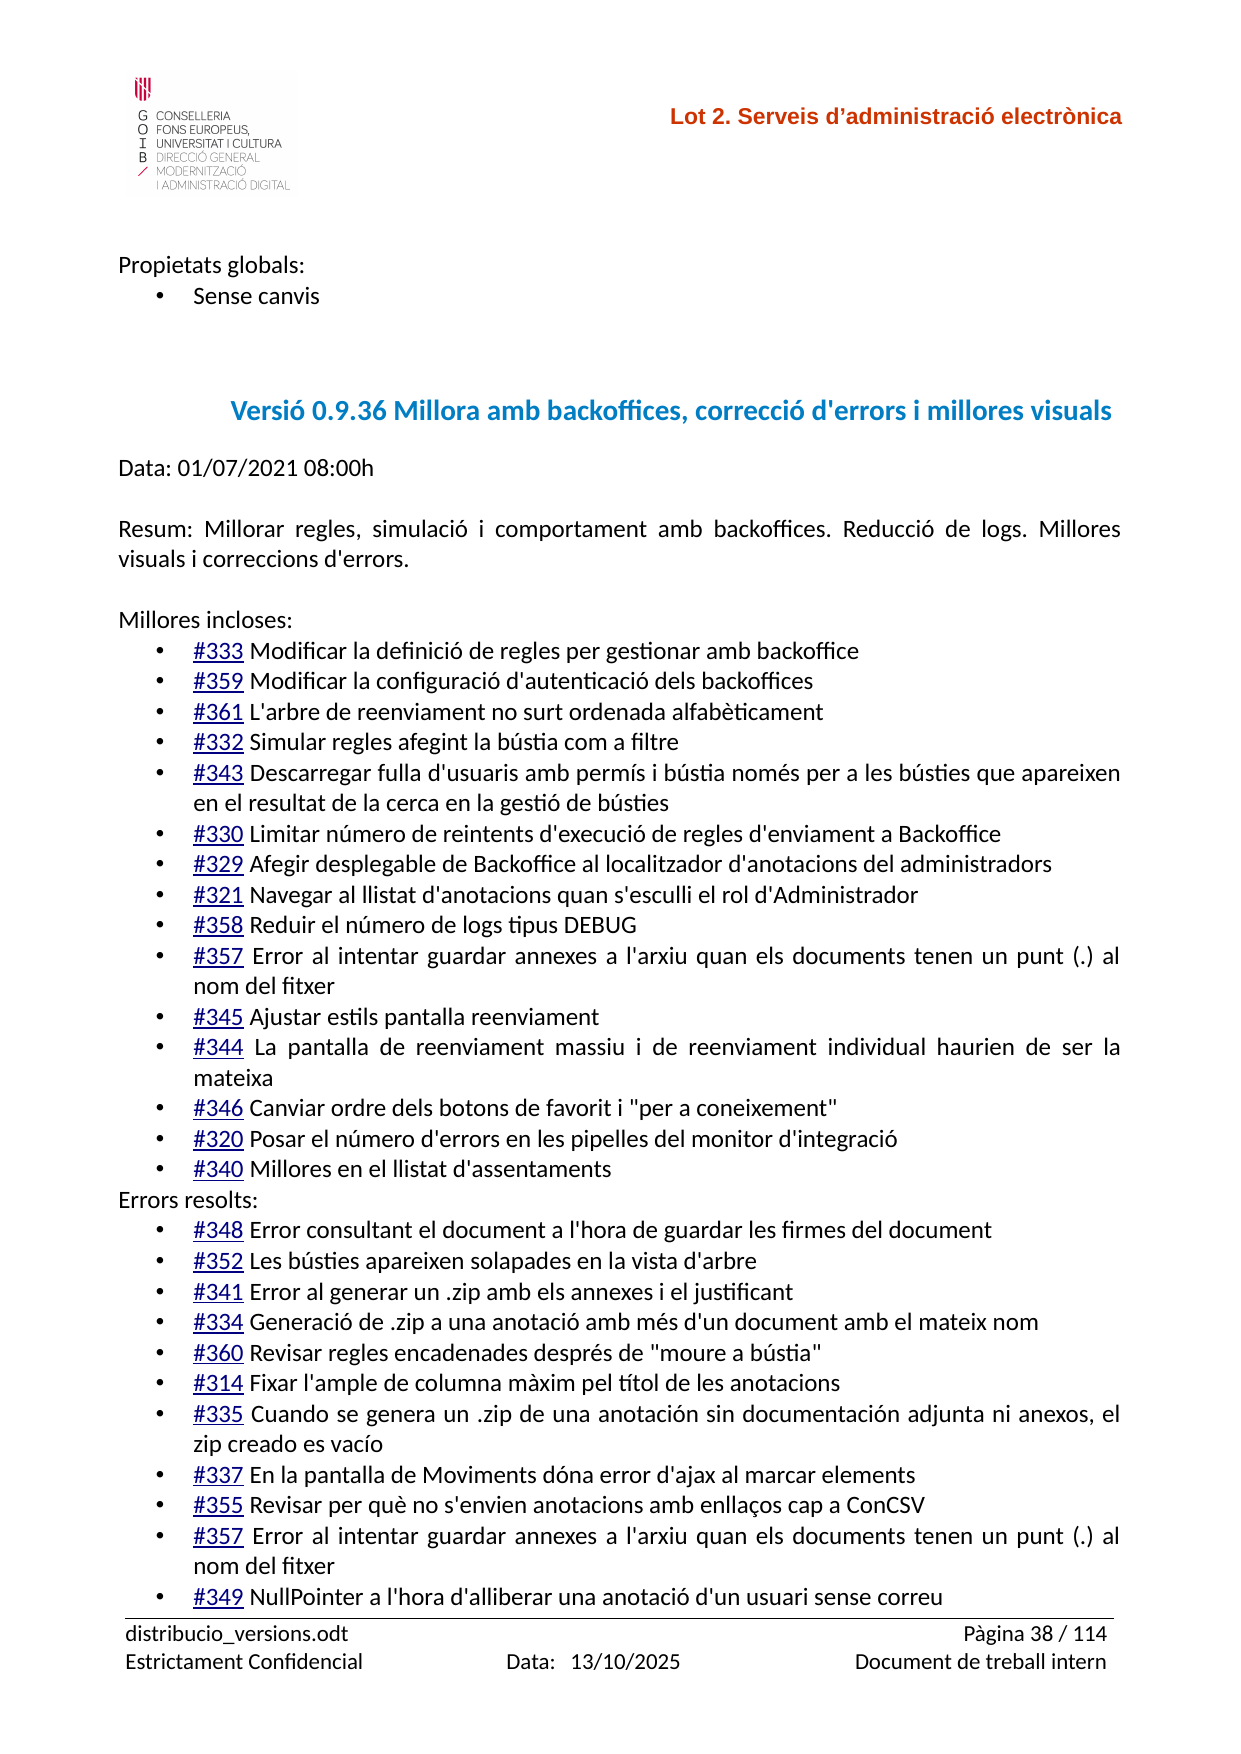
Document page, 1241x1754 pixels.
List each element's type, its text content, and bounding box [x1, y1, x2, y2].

text Propietats globals: [118, 250, 1122, 280]
list #333 Modificar la definició de regles per gestionar amb backoffice [156, 635, 1122, 665]
list #329 Afegir desplegable de Backoffice al localitzador d'anotacions del administradors [156, 848, 1122, 879]
list #344 La pantalla de reenviament massiu i de reenviament individual haurien de ser la mateixa [156, 1032, 1122, 1093]
list #357 Error al intentar guardar annexes a l'arxiu quan els documents tenen un punt (.) al nom del fitxer [156, 940, 1122, 1001]
list #360 Revisar regles encadenades després de "moure a bústia" [156, 1337, 1122, 1367]
list #348 Error consultant el document a l'hora de guardar les firmes del document [156, 1215, 1122, 1245]
list #340 Millores en el llistat d'assentaments [156, 1154, 1122, 1184]
text Millores incloses: [118, 604, 1122, 635]
list #341 Error al generar un .zip amb els annexes i el justificant [156, 1276, 1122, 1306]
list #359 Modificar la configuració d'autenticació dels backoffices [156, 665, 1122, 696]
list #330 Limitar número de reintents d'execució de regles d'enviament a Backoffice [156, 818, 1122, 848]
list #361 L'arbre de reenviament no surt ordenada alfabèticament [156, 696, 1122, 726]
list #346 Canviar ordre dels botons de favorit i "per a coneixement" [156, 1093, 1122, 1123]
list #321 Navegar al llistat d'anotacions quan s'esculli el rol d'Administrador [156, 879, 1122, 909]
text Errors resolts: [118, 1184, 1122, 1215]
text Resum: Millorar regles, simulació i comportament amb backoffices. Reducció de logs. Millores visuals i correccions d'errors. [118, 513, 1122, 574]
subtitle Versió 0.9.36 Millora amb backoffices, correcció d'errors i millores visuals [153, 392, 1122, 428]
list Sense canvis [156, 280, 1122, 311]
list #349 NullPointer a l'hora d'alliberar una anotació d'un usuari sense correu [156, 1581, 1122, 1611]
list #352 Les bústies apareixen solapades en la vista d'arbre [156, 1245, 1122, 1276]
text Data: 01/07/2021 08:00h [118, 452, 1122, 482]
list #345 Ajustar estils pantalla reenviament [156, 1001, 1122, 1032]
list #320 Posar el número d'errors en les pipelles del monitor d'integració [156, 1123, 1122, 1154]
list #332 Simular regles afegint la bústia com a filtre [156, 726, 1122, 757]
list #343 Descarregar fulla d'usuaris amb permís i bústia només per a les bústies que apareixen en el resultat de la cerca en la gestió de bústies [156, 757, 1122, 818]
list #334 Generació de .zip a una anotació amb més d'un document amb el mateix nom [156, 1306, 1122, 1337]
picture [126, 70, 299, 197]
list #355 Revisar per què no s'envien anotacions amb enllaços cap a ConCSV [156, 1489, 1122, 1520]
list #337 En la pantalla de Moviments dóna error d'ajax al marcar elements [156, 1459, 1122, 1489]
list #335 Cuando se genera un .zip de una anotación sin documentación adjunta ni anexos, el zip creado es vacío [156, 1398, 1122, 1459]
list #357 Error al intentar guardar annexes a l'arxiu quan els documents tenen un punt (.) al nom del fitxer [156, 1520, 1122, 1581]
list #314 Fixar l'ample de columna màxim pel títol de les anotacions [156, 1367, 1122, 1398]
list #358 Reduir el número de logs tipus DEBUG [156, 909, 1122, 940]
